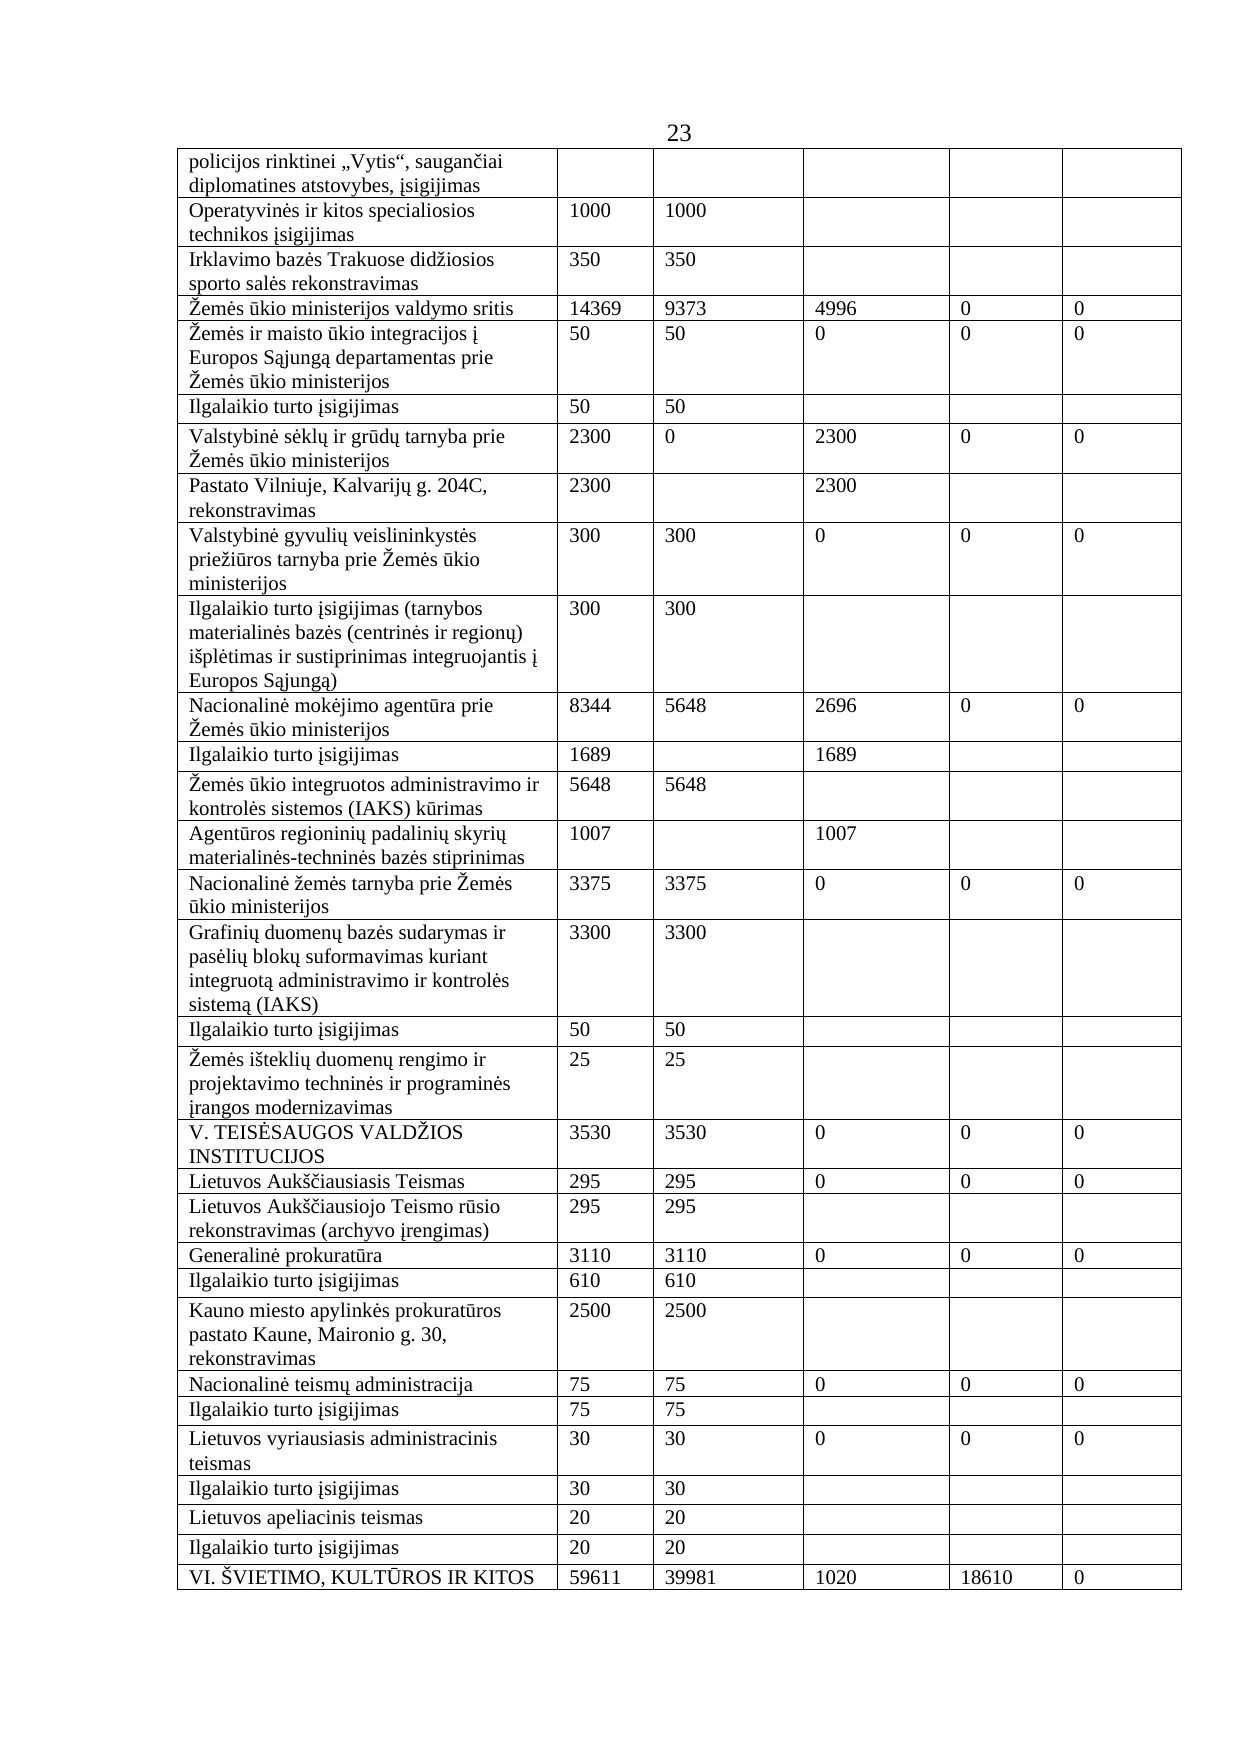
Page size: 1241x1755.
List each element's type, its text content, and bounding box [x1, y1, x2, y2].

table_cell Kauno miesto apylinkės prokuratūros pastato Kaune, Maironio g. 30, rekonstravimas [178, 1298, 557, 1370]
table_cell Ilgalaikio turto įsigijimas [178, 1535, 557, 1564]
table_cell 30 [558, 1426, 653, 1474]
table_cell 2300 [804, 474, 949, 522]
table_cell [950, 1535, 1062, 1564]
table_cell Nacionalinė žemės tarnyba prie Žemės ūkio ministerijos [178, 870, 557, 918]
table_cell [950, 1047, 1062, 1119]
table_cell 0 [1063, 1565, 1181, 1589]
table_cell [950, 772, 1062, 820]
table_cell 75 [558, 1397, 653, 1425]
table_cell 0 [804, 1169, 949, 1193]
table_cell 2300 [558, 424, 653, 472]
table_cell 75 [654, 1397, 803, 1425]
table_cell 30 [654, 1476, 803, 1504]
table_cell [950, 1505, 1062, 1534]
table_cell 9373 [654, 296, 803, 320]
table_cell [1063, 1298, 1181, 1370]
table_cell Ilgalaikio turto įsigijimas [178, 742, 557, 771]
table_cell Žemės ūkio ministerijos valdymo sritis [178, 296, 557, 320]
table_cell [1063, 1047, 1181, 1119]
table_cell 0 [1063, 1120, 1181, 1168]
table_cell [804, 772, 949, 820]
table_cell 610 [558, 1269, 653, 1297]
table_cell 295 [558, 1169, 653, 1193]
table_cell 75 [654, 1371, 803, 1396]
table_cell 2500 [558, 1298, 653, 1370]
table_cell [1063, 1269, 1181, 1297]
table_cell [1063, 920, 1181, 1016]
table_cell [950, 821, 1062, 869]
table_cell 3530 [558, 1120, 653, 1168]
table_cell 20 [558, 1505, 653, 1534]
table_cell [654, 149, 803, 197]
table_cell [950, 1194, 1062, 1242]
table_cell [804, 1298, 949, 1370]
table_cell Žemės ūkio integruotos administravimo ir kontrolės sistemos (IAKS) kūrimas [178, 772, 557, 820]
table_cell Valstybinė sėklų ir grūdų tarnyba prie Žemės ūkio ministerijos [178, 424, 557, 472]
table_cell 2500 [654, 1298, 803, 1370]
table_cell [1063, 1505, 1181, 1534]
table_cell Irklavimo bazės Trakuose didžiosios sporto salės rekonstravimas [178, 247, 557, 295]
table_cell [804, 1194, 949, 1242]
table_cell 0 [950, 424, 1062, 472]
table_cell Ilgalaikio turto įsigijimas [178, 1269, 557, 1297]
table_cell 0 [1063, 523, 1181, 595]
table_cell 50 [654, 321, 803, 393]
table_cell [950, 920, 1062, 1016]
table_cell [1063, 247, 1181, 295]
table_cell [1063, 1476, 1181, 1504]
table_cell [1063, 198, 1181, 246]
table_cell 3530 [654, 1120, 803, 1168]
table_cell Pastato Vilniuje, Kalvarijų g. 204C, rekonstravimas [178, 474, 557, 522]
table_cell 0 [804, 1371, 949, 1396]
table_cell 350 [558, 247, 653, 295]
table_cell [804, 1476, 949, 1504]
table_cell 50 [654, 1017, 803, 1046]
table_cell 0 [1063, 1426, 1181, 1474]
table_cell [950, 395, 1062, 423]
table_cell 0 [950, 1371, 1062, 1396]
table_cell 0 [950, 1169, 1062, 1193]
table_cell 3110 [654, 1243, 803, 1267]
table_cell [1063, 742, 1181, 771]
table_cell 610 [654, 1269, 803, 1297]
table_cell [804, 1535, 949, 1564]
table_cell 3110 [558, 1243, 653, 1267]
table_cell [654, 474, 803, 522]
table_cell [804, 1397, 949, 1425]
table_cell [1063, 596, 1181, 692]
table_cell 0 [804, 1120, 949, 1168]
table_cell Ilgalaikio turto įsigijimas [178, 1397, 557, 1425]
table_cell 1689 [804, 742, 949, 771]
table_cell 0 [804, 870, 949, 918]
table_cell 0 [804, 523, 949, 595]
table_cell 0 [804, 321, 949, 393]
table_cell 295 [654, 1169, 803, 1193]
table_cell 50 [558, 1017, 653, 1046]
table_cell [654, 821, 803, 869]
table_cell 3300 [654, 920, 803, 1016]
table_cell Lietuvos Aukščiausiojo Teismo rūsio rekonstravimas (archyvo įrengimas) [178, 1194, 557, 1242]
table_cell Generalinė prokuratūra [178, 1243, 557, 1267]
table_cell 350 [654, 247, 803, 295]
table_cell Ilgalaikio turto įsigijimas [178, 1476, 557, 1504]
table_cell V. TEISĖSAUGOS VALDŽIOS INSTITUCIJOS [178, 1120, 557, 1168]
table_cell [1063, 772, 1181, 820]
table_cell [804, 596, 949, 692]
table_cell VI. ŠVIETIMO, KULTŪROS IR KITOS [178, 1565, 557, 1589]
table_cell 50 [558, 395, 653, 423]
table_cell [1063, 1535, 1181, 1564]
table_cell Lietuvos Aukščiausiasis Teismas [178, 1169, 557, 1193]
table_cell [950, 1269, 1062, 1297]
table_cell [804, 198, 949, 246]
table_cell [1063, 1194, 1181, 1242]
table_cell 2300 [804, 424, 949, 472]
table_cell [654, 742, 803, 771]
table_cell [950, 1298, 1062, 1370]
table_cell 0 [950, 321, 1062, 393]
table_cell Lietuvos vyriausiasis administracinis teismas [178, 1426, 557, 1474]
table_cell 5648 [654, 772, 803, 820]
table_cell 20 [654, 1535, 803, 1564]
table_cell Lietuvos apeliacinis teismas [178, 1505, 557, 1534]
table_cell 295 [654, 1194, 803, 1242]
table_cell 0 [654, 424, 803, 472]
table_cell 1000 [654, 198, 803, 246]
table_cell 0 [1063, 1243, 1181, 1267]
table_cell [804, 247, 949, 295]
table_cell 39981 [654, 1565, 803, 1589]
table_cell Žemės išteklių duomenų rengimo ir projektavimo techninės ir programinės įrangos modernizavimas [178, 1047, 557, 1119]
table_cell 300 [654, 523, 803, 595]
table_cell [1063, 395, 1181, 423]
table_cell 75 [558, 1371, 653, 1396]
table_cell 295 [558, 1194, 653, 1242]
table_cell 5648 [654, 693, 803, 741]
table_cell [1063, 821, 1181, 869]
table_cell 20 [654, 1505, 803, 1534]
table_cell 8344 [558, 693, 653, 741]
table_cell 0 [950, 1243, 1062, 1267]
table_cell [1063, 1397, 1181, 1425]
table_cell 0 [1063, 424, 1181, 472]
table_cell 0 [804, 1243, 949, 1267]
table_cell [1063, 1017, 1181, 1046]
table_cell 1000 [558, 198, 653, 246]
table_cell [950, 1476, 1062, 1504]
table_cell Ilgalaikio turto įsigijimas (tarnybos materialinės bazės (centrinės ir regionų) išplėtimas ir sustiprinimas integruojantis į Europos Sąjungą) [178, 596, 557, 692]
table_cell 30 [654, 1426, 803, 1474]
table_cell 1007 [558, 821, 653, 869]
table_cell 14369 [558, 296, 653, 320]
table_cell Agentūros regioninių padalinių skyrių materialinės-techninės bazės stiprinimas [178, 821, 557, 869]
table_cell [950, 474, 1062, 522]
table_cell 18610 [950, 1565, 1062, 1589]
table_cell 0 [950, 693, 1062, 741]
table_cell 1689 [558, 742, 653, 771]
table_cell [804, 149, 949, 197]
table_cell 0 [950, 523, 1062, 595]
table_cell 300 [558, 596, 653, 692]
table_cell 0 [804, 1426, 949, 1474]
table_cell 0 [1063, 1169, 1181, 1193]
table_cell 0 [1063, 693, 1181, 741]
table_cell 0 [950, 1120, 1062, 1168]
table_cell [950, 247, 1062, 295]
table_cell 0 [1063, 321, 1181, 393]
table_cell [804, 1505, 949, 1534]
table_cell [950, 198, 1062, 246]
table_cell Nacionalinė teismų administracija [178, 1371, 557, 1396]
table_cell 3300 [558, 920, 653, 1016]
table_cell Nacionalinė mokėjimo agentūra prie Žemės ūkio ministerijos [178, 693, 557, 741]
table_cell [1063, 474, 1181, 522]
table_cell Žemės ir maisto ūkio integracijos į Europos Sąjungą departamentas prie Žemės ūkio ministerijos [178, 321, 557, 393]
table_cell 0 [1063, 870, 1181, 918]
table_cell [804, 395, 949, 423]
table_cell Ilgalaikio turto įsigijimas [178, 395, 557, 423]
table_cell 300 [654, 596, 803, 692]
table_cell [804, 1269, 949, 1297]
table_cell 0 [1063, 296, 1181, 320]
table_cell 0 [1063, 1371, 1181, 1396]
table_cell 5648 [558, 772, 653, 820]
table_cell [950, 1397, 1062, 1425]
table_cell [950, 596, 1062, 692]
table_cell [1063, 149, 1181, 197]
table_cell [804, 1017, 949, 1046]
table_cell [804, 920, 949, 1016]
table_cell 1007 [804, 821, 949, 869]
table_cell policijos rinktinei „Vytis“, saugančiai diplomatines atstovybes, įsigijimas [178, 149, 557, 197]
table_cell 20 [558, 1535, 653, 1564]
table_cell 3375 [558, 870, 653, 918]
table_cell 59611 [558, 1565, 653, 1589]
table_cell [950, 742, 1062, 771]
table_cell Operatyvinės ir kitos specialiosios technikos įsigijimas [178, 198, 557, 246]
table_cell Grafinių duomenų bazės sudarymas ir pasėlių blokų suformavimas kuriant integruotą administravimo ir kontrolės sistemą (IAKS) [178, 920, 557, 1016]
table_cell 1020 [804, 1565, 949, 1589]
table_cell 25 [654, 1047, 803, 1119]
table_cell Valstybinė gyvulių veislininkystės priežiūros tarnyba prie Žemės ūkio ministerijos [178, 523, 557, 595]
table_cell [950, 1017, 1062, 1046]
table_cell 50 [558, 321, 653, 393]
table_cell Ilgalaikio turto įsigijimas [178, 1017, 557, 1046]
table_cell [950, 149, 1062, 197]
table_cell 3375 [654, 870, 803, 918]
table_cell 0 [950, 1426, 1062, 1474]
table_cell 4996 [804, 296, 949, 320]
table_cell 2300 [558, 474, 653, 522]
table_cell 2696 [804, 693, 949, 741]
table_cell 300 [558, 523, 653, 595]
table_cell [558, 149, 653, 197]
table_cell 30 [558, 1476, 653, 1504]
table_cell [804, 1047, 949, 1119]
table_cell 50 [654, 395, 803, 423]
table_cell 0 [950, 870, 1062, 918]
table_cell 0 [950, 296, 1062, 320]
table_cell 25 [558, 1047, 653, 1119]
